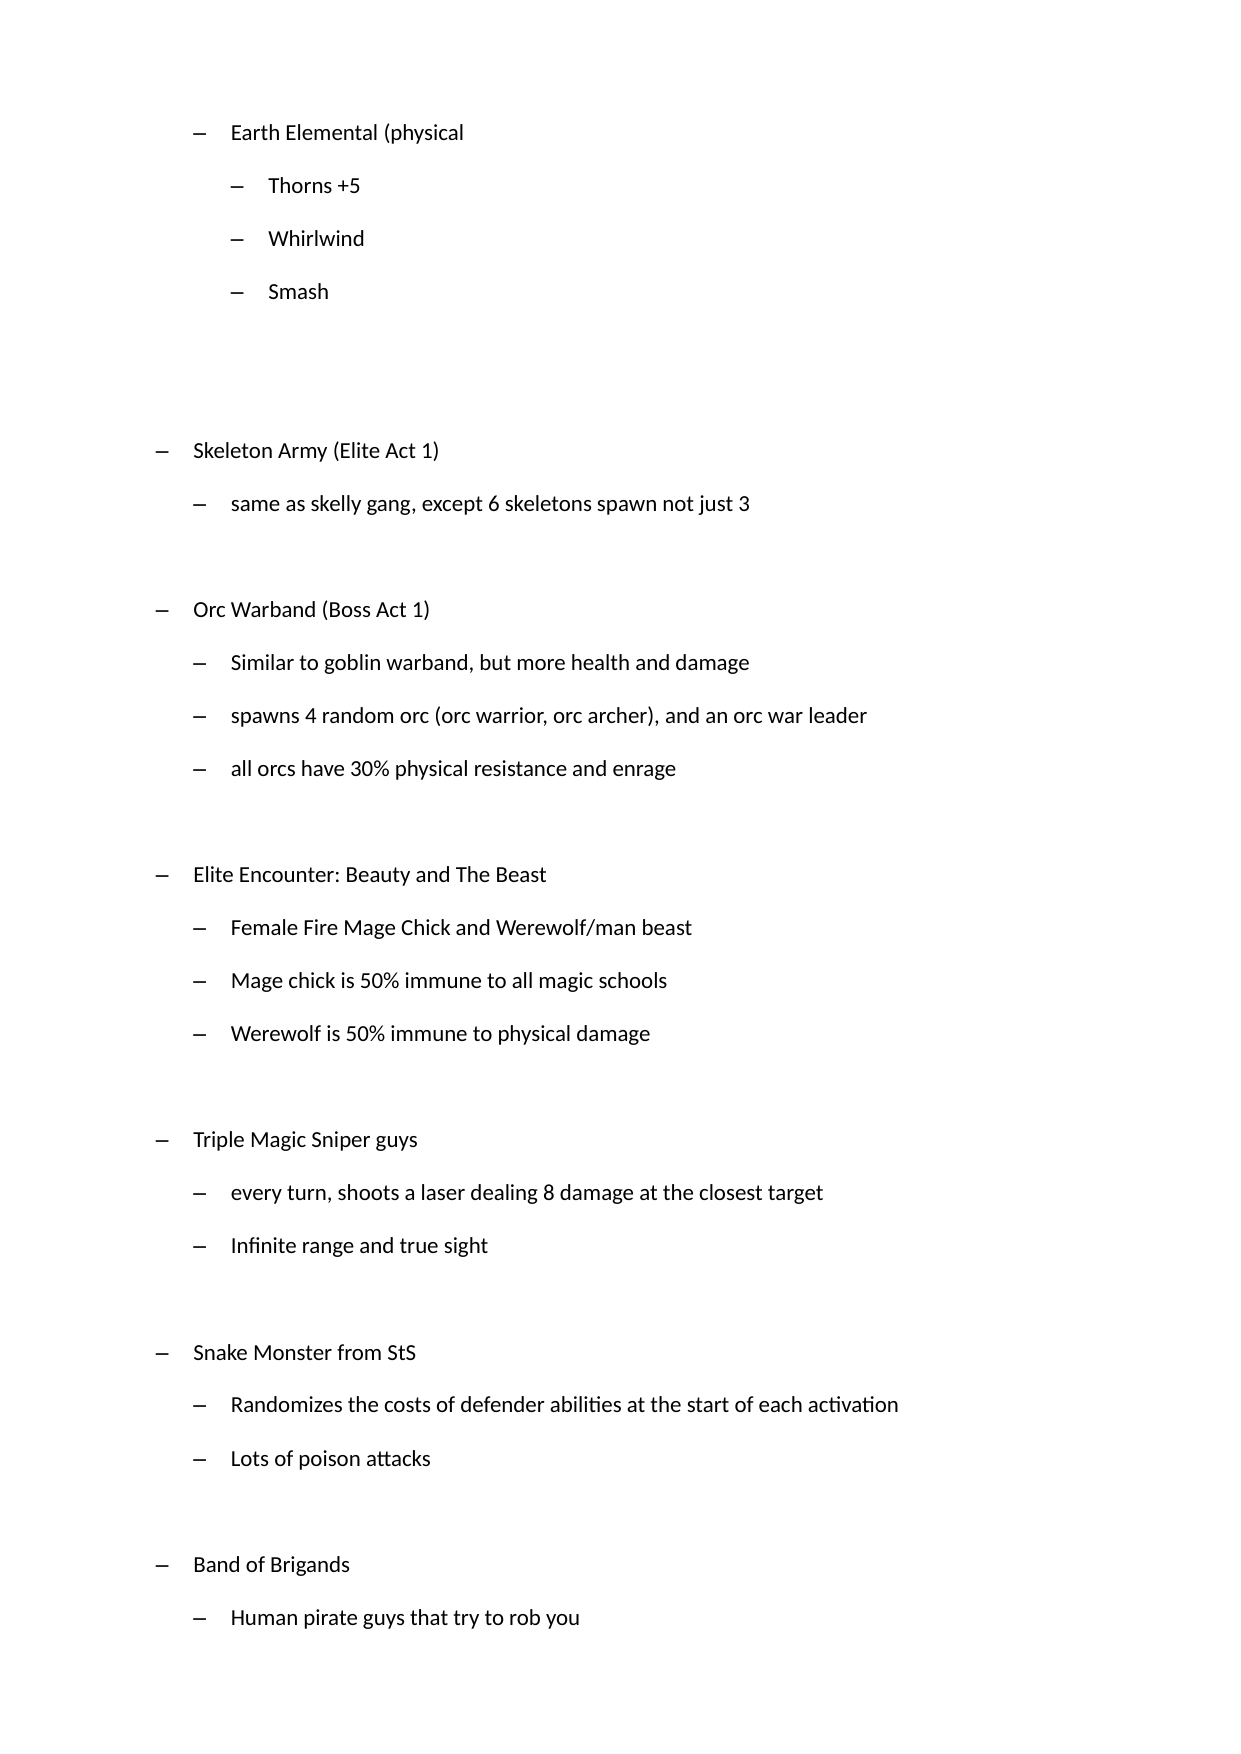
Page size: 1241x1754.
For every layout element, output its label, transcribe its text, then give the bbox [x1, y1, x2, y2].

list Orc Warband (Boss Act 1) [156, 595, 1122, 623]
list all orcs have 30% physical resistance and enrage [193, 754, 1122, 782]
list Infinite range and true sight [193, 1232, 1122, 1259]
list Whirlwind [231, 224, 1122, 252]
list every turn, shoots a laser dealing 8 damage at the closest target [193, 1178, 1122, 1207]
list Similar to goblin warband, but more health and damage [193, 648, 1122, 676]
list Elite Encounter: Beauty and The Beast [156, 860, 1122, 888]
list Mage chick is 50% immune to all magic schools [193, 966, 1122, 994]
list Human pirate guys that try to rob you [193, 1603, 1122, 1631]
list Triple Magic Sniper guys [156, 1126, 1122, 1153]
list Lots of poison attacks [193, 1444, 1122, 1472]
list Skeleton Army (Elite Act 1) [156, 436, 1122, 464]
list Snake Monster from StS [156, 1338, 1122, 1366]
list spawns 4 random orc (orc warrior, orc archer), and an orc war leader [193, 701, 1122, 729]
list Band of Brigands [156, 1550, 1122, 1578]
list Earth Elemental (physical [193, 118, 1122, 146]
list Randomizes the costs of defender abilities at the start of each activation [193, 1391, 1122, 1419]
list Thorns +5 [231, 171, 1122, 199]
list Female Fire Mage Chick and Werewolf/man beast [193, 913, 1122, 941]
list Smash [231, 277, 1122, 305]
list Werewolf is 50% immune to physical damage [193, 1019, 1122, 1047]
list same as skelly gang, except 6 skeletons spawn not just 3 [193, 489, 1122, 517]
